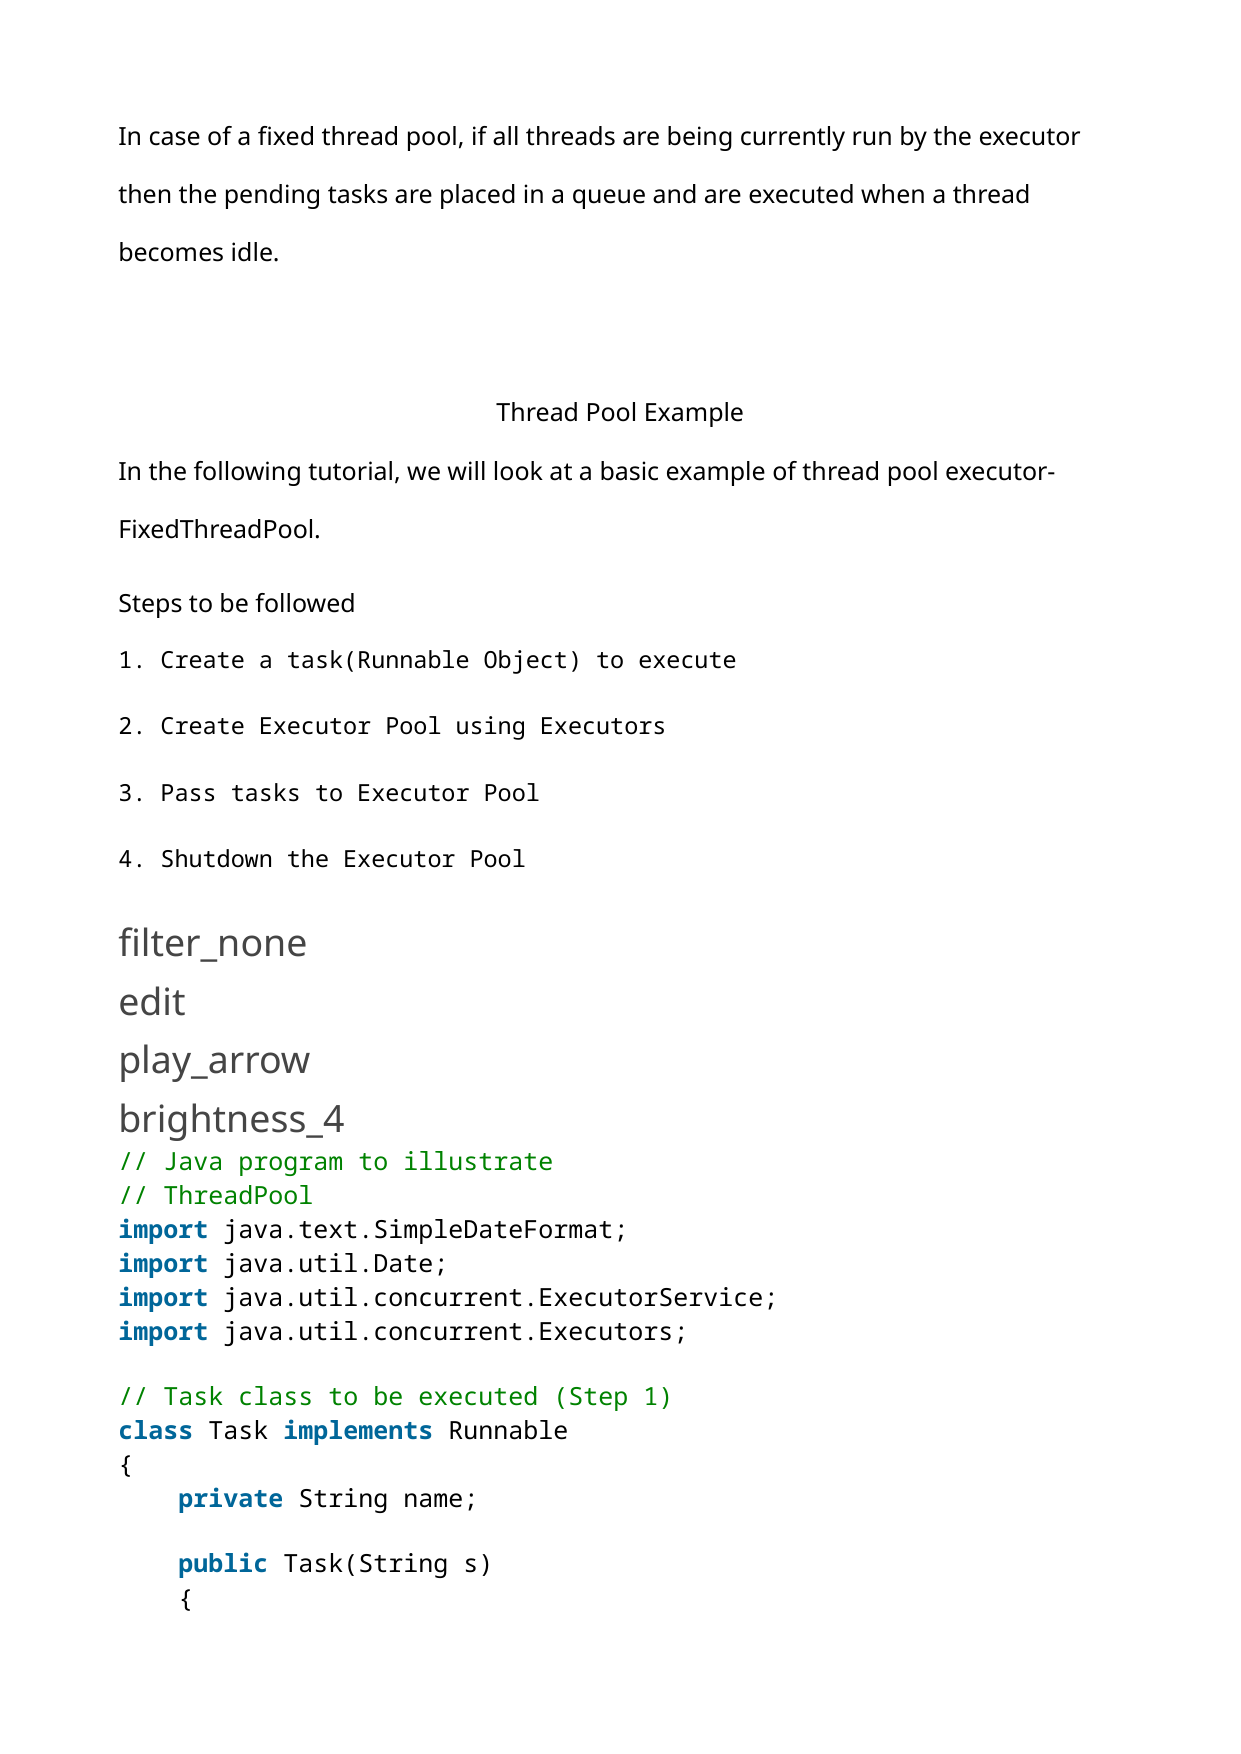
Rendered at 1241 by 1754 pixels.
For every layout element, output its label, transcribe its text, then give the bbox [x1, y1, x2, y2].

list edit [118, 975, 1122, 1026]
list 4. Shutdown the Executor Pool [118, 842, 1122, 874]
list Steps to be followed [118, 585, 1122, 619]
list 2. Create Executor Pool using Executors [118, 710, 1122, 742]
list In case of a fixed thread pool, if all threads are being currently run by the executor then the pending tasks are placed in a queue and are executed when a thread becomes idle. [118, 118, 1122, 269]
list play_arrow [118, 1034, 1122, 1085]
list filter_none [118, 916, 1122, 967]
list In the following tutorial, we will look at a basic example of thread pool executor- FixedThreadPool. [118, 453, 1122, 546]
list brightness_4 [118, 1092, 1122, 1143]
list 1. Create a task(Runnable Object) to execute [118, 643, 1122, 676]
list 3. Pass tasks to Executor Pool [118, 776, 1122, 808]
table_header // Java program to illustrate // ThreadPool import java.text.SimpleDateFormat; import java.util.Date; import java.util.concurrent.ExecutorService; import java.util.concurrent.Executors; // Task class to be executed (Step 1) class Task implements Runnable { private String name; public Task(String s) { [118, 1144, 1122, 1614]
list Thread Pool Example [118, 395, 1122, 429]
